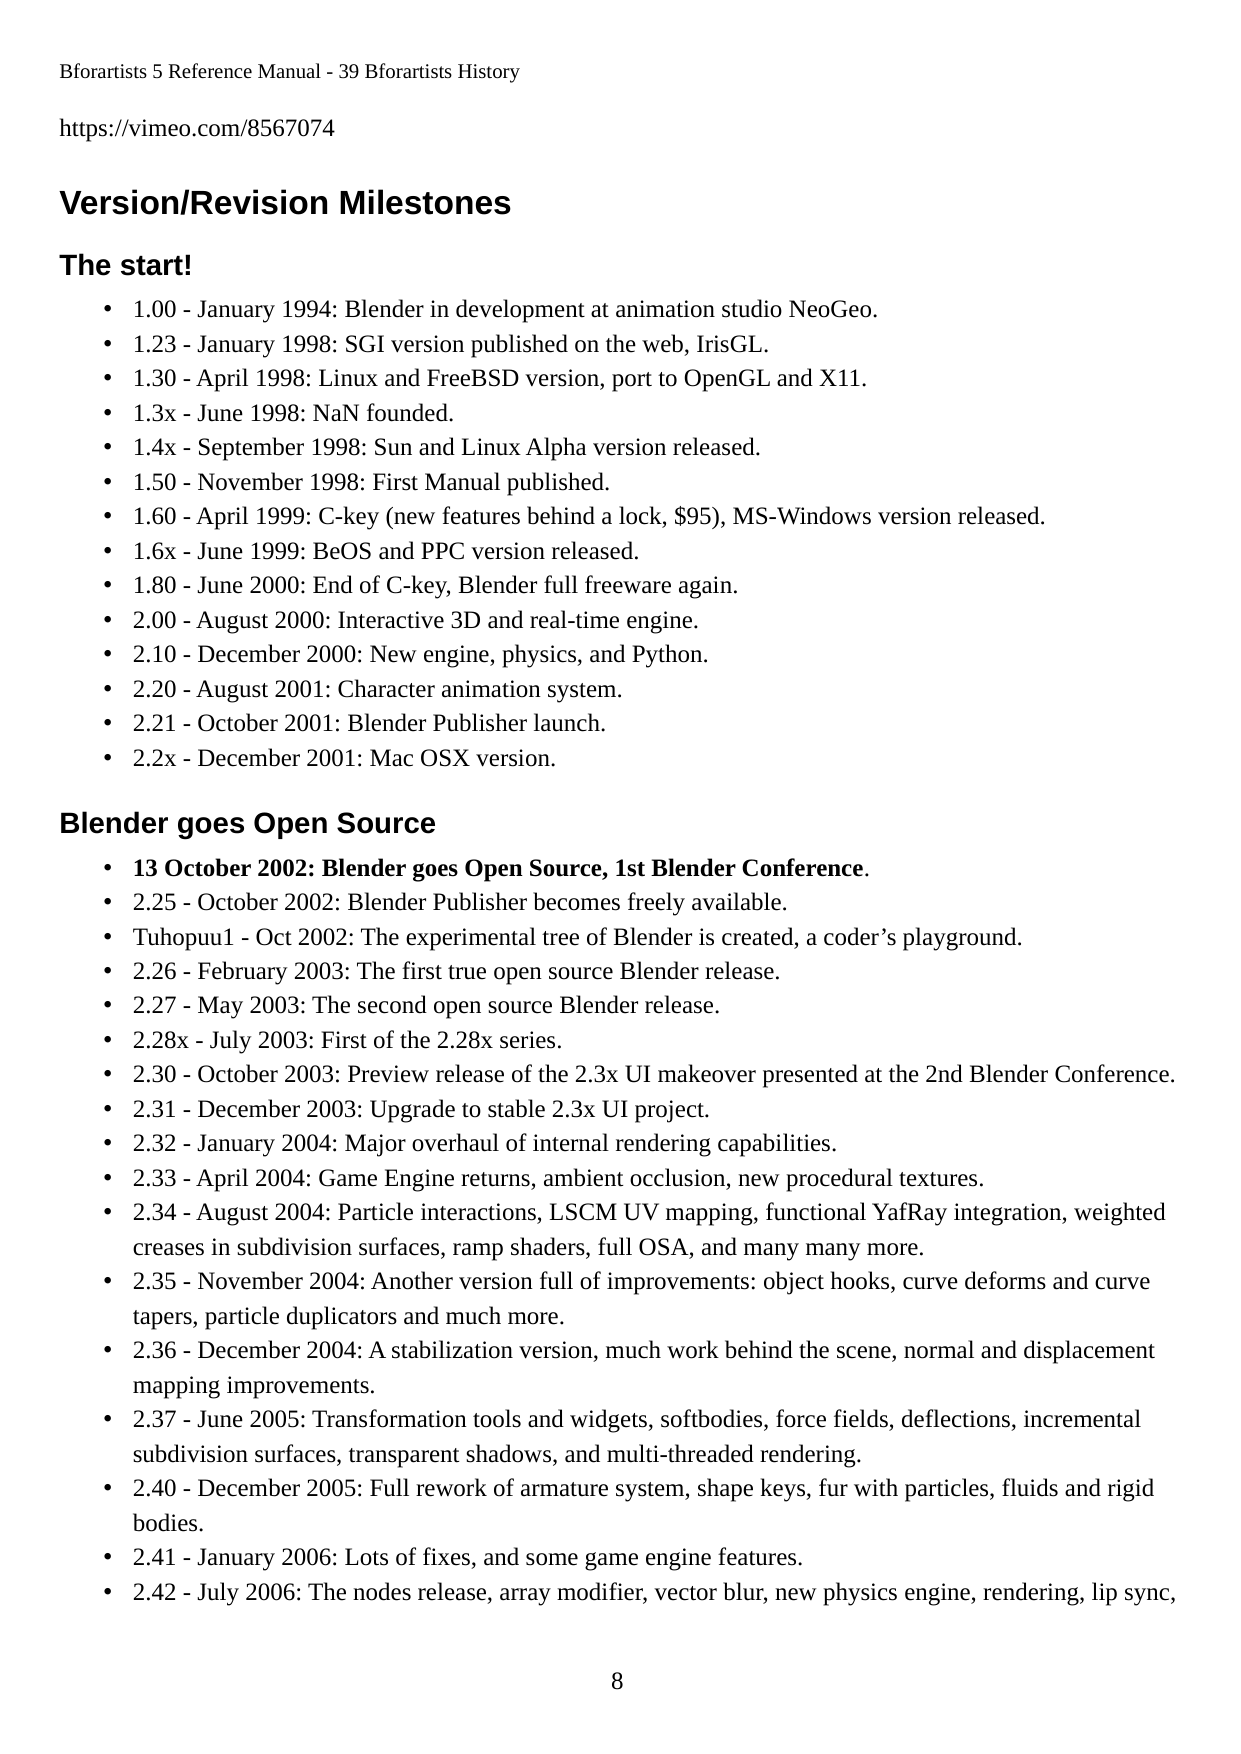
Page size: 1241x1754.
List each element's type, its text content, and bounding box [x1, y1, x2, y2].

subtitle Version/Revision Milestones [59, 182, 1181, 221]
list 2.25 - October 2002: Blender Publisher becomes freely available. [103, 887, 1181, 916]
list 1.60 - April 1999: C-key (new features behind a lock, $95), MS-Windows version released. [103, 501, 1181, 530]
list 2.41 - January 2006: Lots of fixes, and some game engine features. [103, 1542, 1181, 1571]
list 2.30 - October 2003: Preview release of the 2.3x UI makeover presented at the 2nd Blender Conference. [103, 1059, 1181, 1088]
list 13 October 2002: Blender goes Open Source, 1st Blender Conference. [103, 853, 1181, 881]
list 2.42 - July 2006: The nodes release, array modifier, vector blur, new physics engine, rendering, lip sync, [103, 1577, 1181, 1605]
list 1.6x - June 1999: BeOS and PPC version released. [103, 536, 1181, 564]
list 2.37 - June 2005: Transformation tools and widgets, softbodies, force fields, deflections, incremental subdivision surfaces, transparent shadows, and multi-threaded rendering. [103, 1404, 1181, 1467]
list 2.32 - January 2004: Major overhaul of internal rendering capabilities. [103, 1128, 1181, 1157]
list 1.3x - June 1998: NaN founded. [103, 398, 1181, 427]
list 1.4x - September 1998: Sun and Linux Alpha version released. [103, 432, 1181, 461]
list 1.30 - April 1998: Linux and FreeBSD version, port to OpenGL and X11. [103, 363, 1181, 392]
list 1.50 - November 1998: First Manual published. [103, 467, 1181, 496]
list 2.10 - December 2000: New engine, physics, and Python. [103, 639, 1181, 668]
list 2.26 - February 2003: The first true open source Blender release. [103, 956, 1181, 985]
list 2.31 - December 2003: Upgrade to stable 2.3x UI project. [103, 1094, 1181, 1123]
subtitle The start! [59, 248, 1181, 282]
list 2.40 - December 2005: Full rework of armature system, shape keys, fur with particles, fluids and rigid bodies. [103, 1473, 1181, 1536]
list 2.33 - April 2004: Game Engine returns, ambient occlusion, new procedural textures. [103, 1163, 1181, 1192]
list 2.2x - December 2001: Mac OSX version. [103, 743, 1181, 771]
list 2.20 - August 2001: Character animation system. [103, 674, 1181, 702]
list Tuhopuu1 - Oct 2002: The experimental tree of Blender is created, a coder’s playground. [103, 922, 1181, 950]
list 2.35 - November 2004: Another version full of improvements: object hooks, curve deforms and curve tapers, particle duplicators and much more. [103, 1266, 1181, 1329]
list 2.00 - August 2000: Interactive 3D and real-time engine. [103, 605, 1181, 633]
list 2.34 - August 2004: Particle interactions, LSCM UV mapping, functional YafRay integration, weighted creases in subdivision surfaces, ramp shaders, full OSA, and many many more. [103, 1197, 1181, 1261]
list 1.80 - June 2000: End of C-key, Blender full freeware again. [103, 570, 1181, 599]
text https://vimeo.com/8567074 [59, 113, 1181, 141]
list 2.21 - October 2001: Blender Publisher launch. [103, 708, 1181, 737]
list 1.23 - January 1998: SGI version published on the web, IrisGL. [103, 329, 1181, 358]
list 1.00 - January 1994: Blender in development at animation studio NeoGeo. [103, 294, 1181, 323]
list 2.27 - May 2003: The second open source Blender release. [103, 991, 1181, 1019]
subtitle Blender goes Open Source [59, 806, 1181, 840]
list 2.36 - December 2004: A stabilization version, much work behind the scene, normal and displacement mapping improvements. [103, 1335, 1181, 1398]
list 2.28x - July 2003: First of the 2.28x series. [103, 1025, 1181, 1054]
